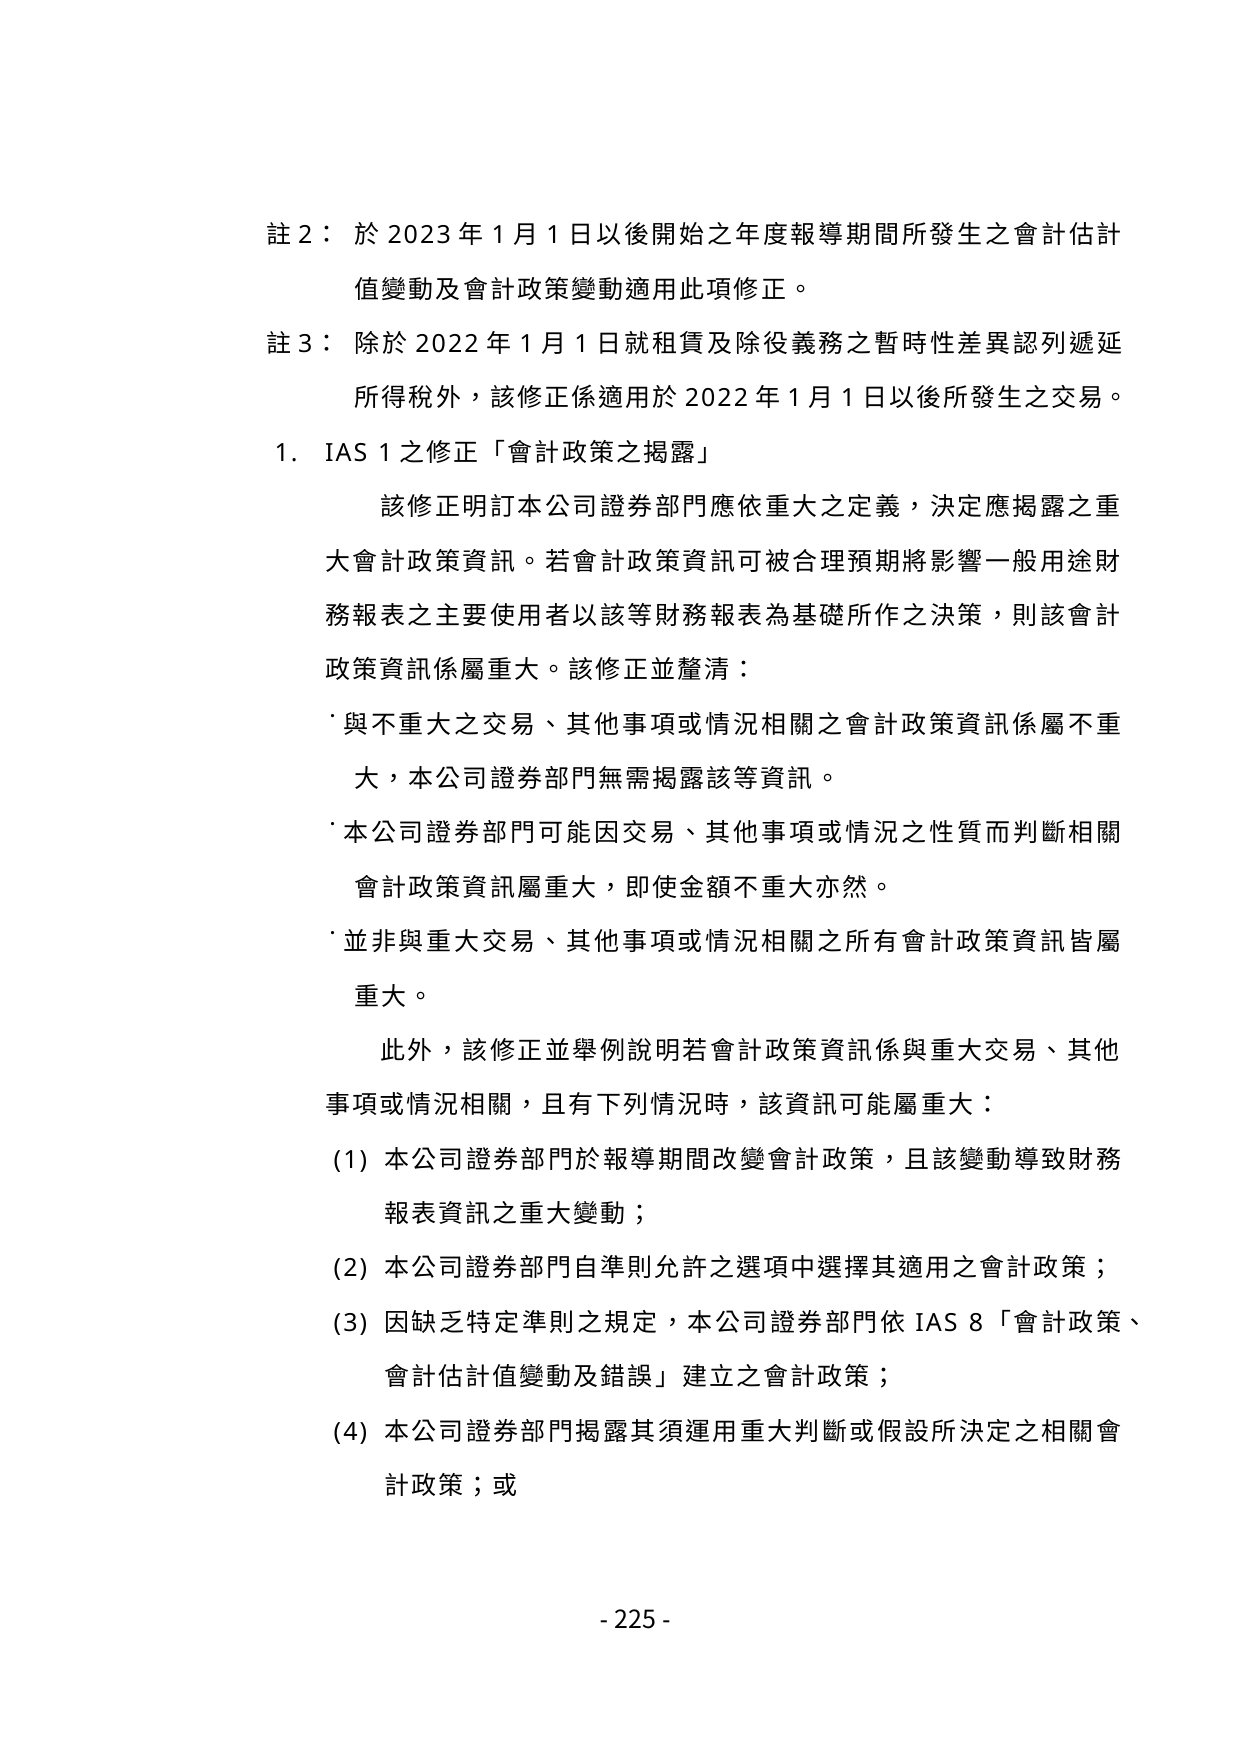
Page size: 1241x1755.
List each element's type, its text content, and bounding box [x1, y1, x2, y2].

text 註2： 於2023年1月1日以後開始之年度報導期間所發生之會計估計值變動及會計政策變動適用此項修正。 [266, 215, 1122, 305]
text ˙並非與重大交易、其他事項或情況相關之所有會計政策資訊皆屬重大。 [325, 922, 1122, 1012]
text (2) 本公司證券部門自準則允許之選項中選擇其適用之會計政策； [325, 1248, 1122, 1284]
text (1) 本公司證券部門於報導期間改變會計政策，且該變動導致財務報表資訊之重大變動； [325, 1139, 1122, 1230]
text (4) 本公司證券部門揭露其須運用重大判斷或假設所決定之相關會計政策；或 [325, 1411, 1122, 1502]
text 該修正明訂本公司證券部門應依重大之定義，決定應揭露之重大會計政策資訊。若會計政策資訊可被合理預期將影響一般用途財務報表之主要使用者以該等財務報表為基礎所作之決策，則該會計政策資訊係屬重大。該修正並釐清： [325, 487, 1122, 686]
text 此外，該修正並舉例說明若會計政策資訊係與重大交易、其他事項或情況相關，且有下列情況時，該資訊可能屬重大： [325, 1030, 1122, 1121]
text ˙本公司證券部門可能因交易、其他事項或情況之性質而判斷相關會計政策資訊屬重大，即使金額不重大亦然。 [325, 813, 1122, 903]
text ˙與不重大之交易、其他事項或情況相關之會計政策資訊係屬不重大，本公司證券部門無需揭露該等資訊。 [325, 704, 1122, 795]
text 1. IAS 1之修正「會計政策之揭露」 [266, 432, 1122, 468]
text 註3： 除於2022年1月1日就租賃及除役義務之暫時性差異認列遞延所得稅外，該修正係適用於2022年1月1日以後所發生之交易。 [266, 323, 1122, 414]
text (3) 因缺乏特定準則之規定，本公司證券部門依IAS 8「會計政策、會計估計值變動及錯誤」建立之會計政策； [325, 1302, 1122, 1393]
